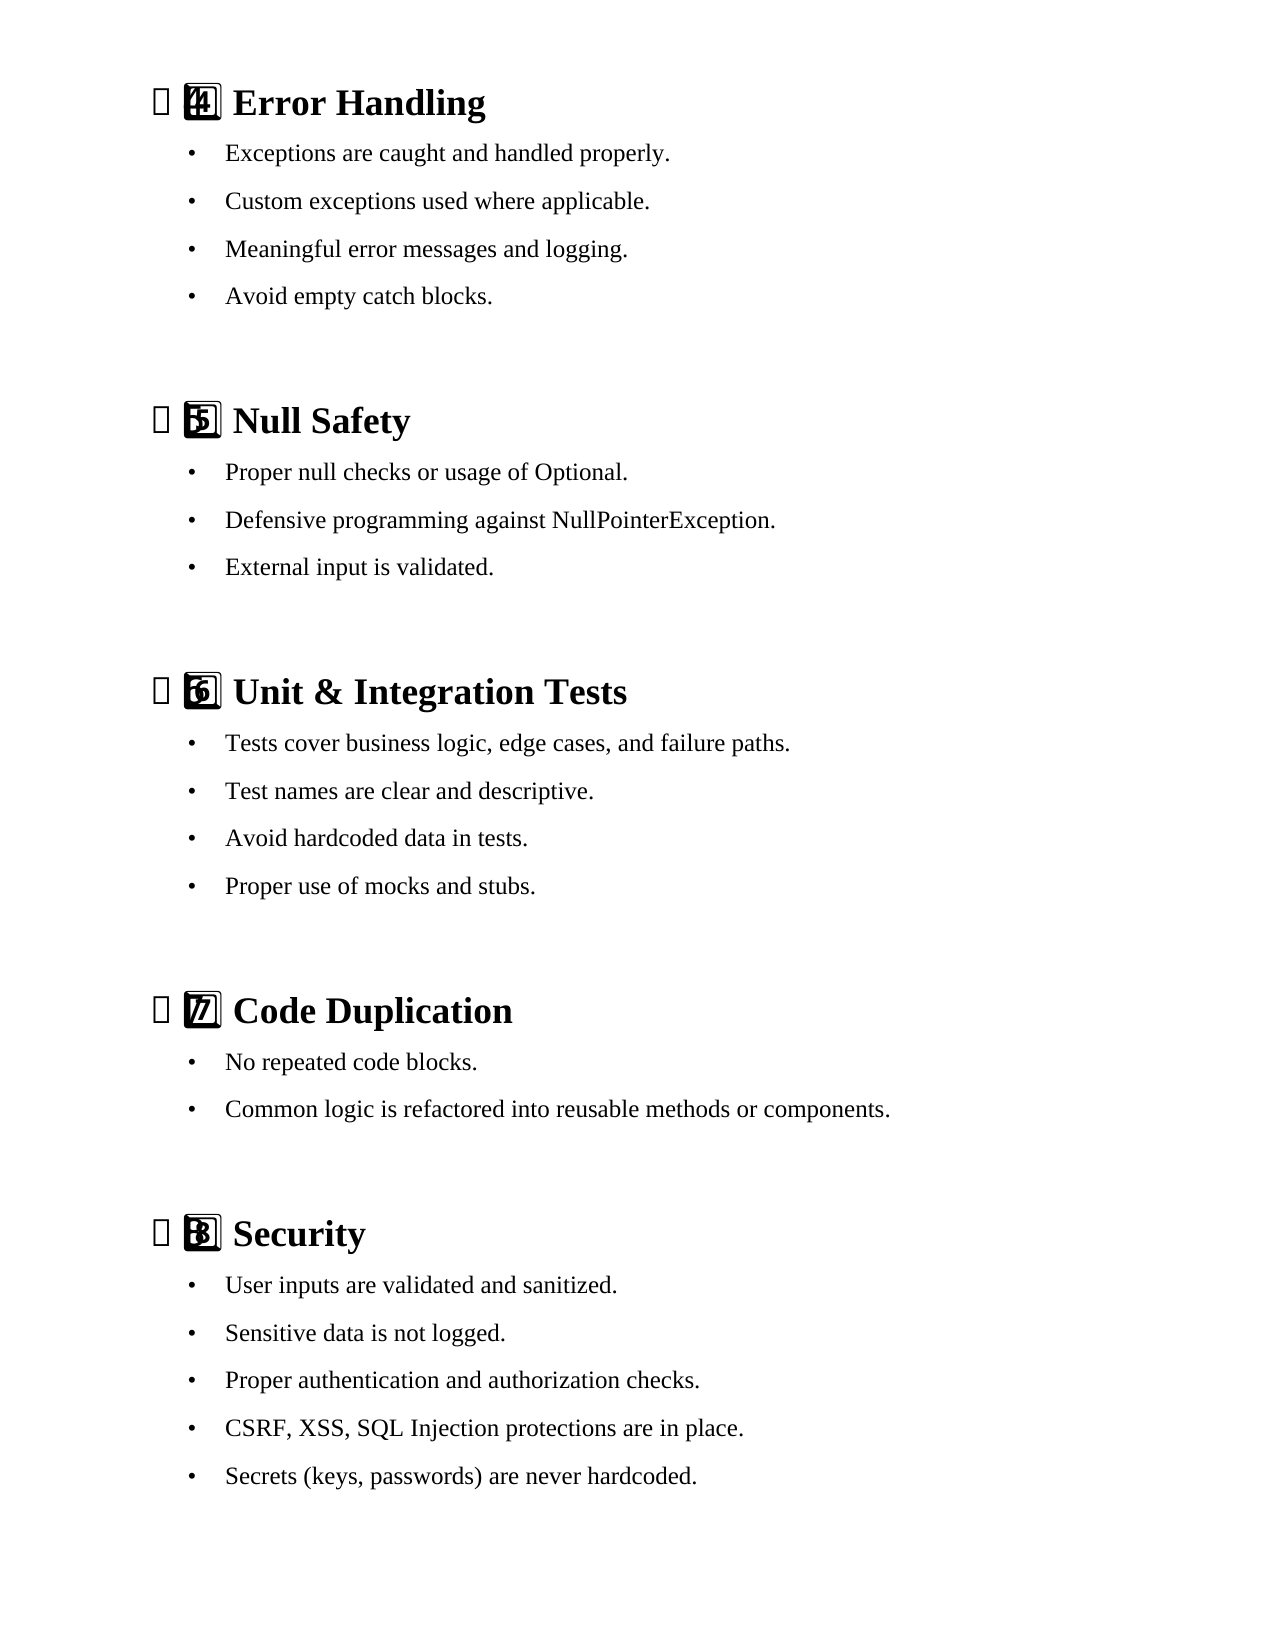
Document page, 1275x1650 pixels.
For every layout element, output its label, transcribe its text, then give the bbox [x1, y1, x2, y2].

list Custom exceptions used where applicable. [187, 186, 1125, 215]
list User inputs are validated and sanitized. [187, 1270, 1125, 1299]
list Proper use of mocks and stubs. [187, 871, 1125, 900]
list Avoid hardcoded data in tests. [187, 823, 1125, 852]
list No repeated code blocks. [187, 1047, 1125, 1076]
list Tests cover business logic, edge cases, and failure paths. [187, 728, 1125, 757]
list CSRF, XSS, SQL Injection protections are in place. [187, 1413, 1125, 1442]
list Avoid empty catch blocks. [187, 281, 1125, 310]
text 💡 5️⃣ Null Safety [150, 394, 1125, 445]
list Test names are clear and descriptive. [187, 776, 1125, 804]
text 💡 7️⃣ Code Duplication [150, 983, 1125, 1034]
list Exceptions are caught and handled properly. [187, 138, 1125, 167]
text 💡 6️⃣ Unit & Integration Tests [150, 665, 1125, 716]
list Defensive programming against NullPointerException. [187, 505, 1125, 533]
text 💡 4️⃣ Error Handling [150, 75, 1125, 126]
list Proper null checks or usage of Optional. [187, 457, 1125, 486]
list Secrets (keys, passwords) are never hardcoded. [187, 1461, 1125, 1489]
text 💡 8️⃣ Security [150, 1207, 1125, 1258]
list Proper authentication and authorization checks. [187, 1366, 1125, 1394]
list Sensitive data is not logged. [187, 1318, 1125, 1347]
list External input is validated. [187, 552, 1125, 581]
list Common logic is refactored into reusable methods or components. [187, 1094, 1125, 1123]
list Meaningful error messages and logging. [187, 234, 1125, 262]
